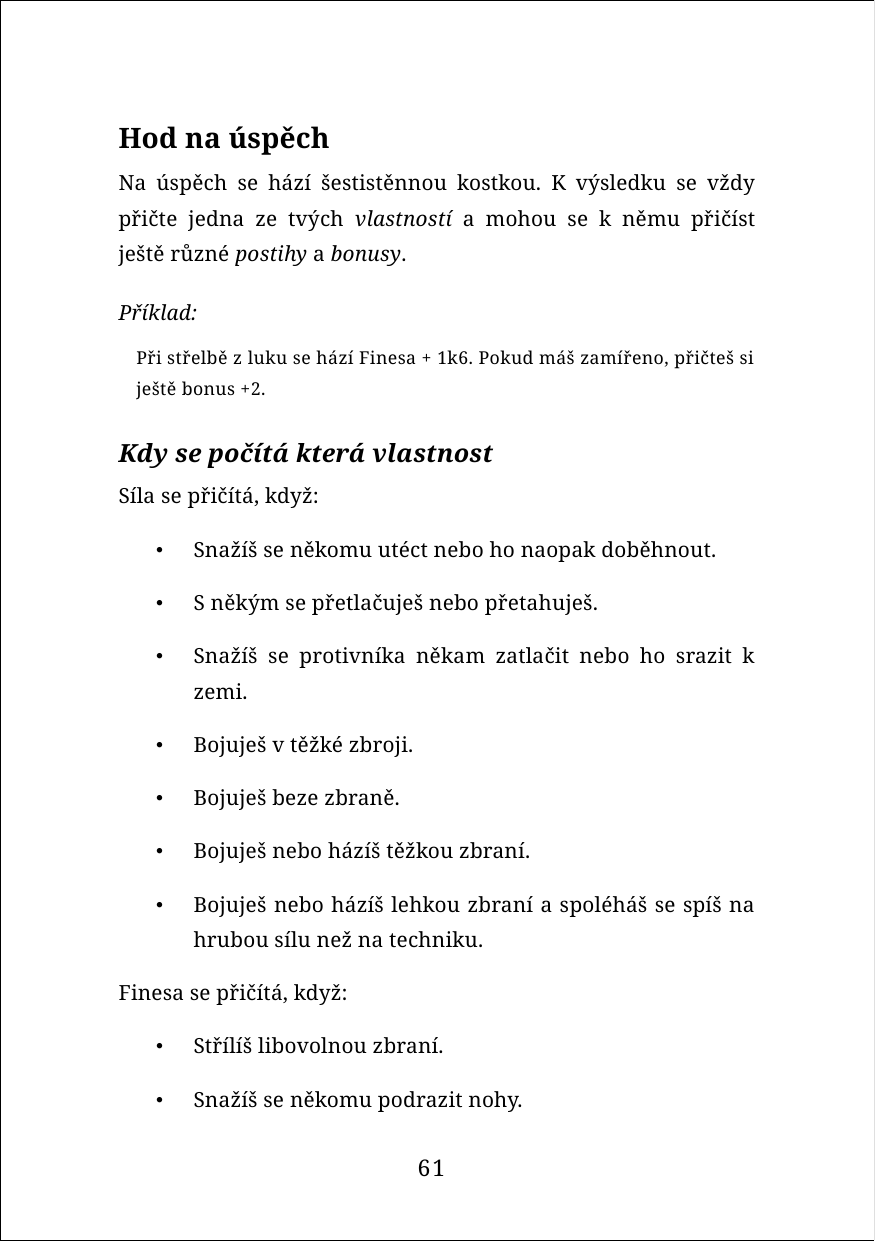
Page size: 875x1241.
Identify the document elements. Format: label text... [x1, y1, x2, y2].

text Síla se přičítá, když: [118, 482, 756, 510]
subtitle Hod na úspěch [118, 118, 756, 157]
list Bojuješ v těžké zbroji. [156, 730, 756, 758]
text Při střelbě z luku se hází Finesa + 1k6. Pokud máš zamířeno, přičteš si ještě bonus +2. [136, 346, 756, 400]
list Střílíš libovolnou zbraní. [156, 1032, 756, 1060]
list S někým se přetlačuješ nebo přetahuješ. [156, 588, 756, 616]
text Příklad: [118, 298, 756, 327]
list Bojuješ nebo házíš těžkou zbraní. [156, 836, 756, 865]
subtitle Kdy se počítá která vlastnost [118, 436, 756, 470]
list Bojuješ beze zbraně. [156, 783, 756, 812]
list Bojuješ nebo házíš lehkou zbraní a spoléháš se spíš na hrubou sílu než na techniku. [156, 890, 756, 954]
list Snažíš se někomu utéct nebo ho naopak doběhnout. [156, 535, 756, 563]
list Snažíš se protivníka někam zatlačit nebo ho srazit k zemi. [156, 641, 756, 705]
text Na úspěch se hází šestistěnnou kostkou. K výsledku se vždy přičte jedna ze tvých vlastností a mohou se k němu přičíst ještě různé postihy a bonusy. [118, 168, 756, 268]
text Finesa se přičítá, když: [118, 978, 756, 1007]
list Snažíš se někomu podrazit nohy. [156, 1085, 756, 1113]
